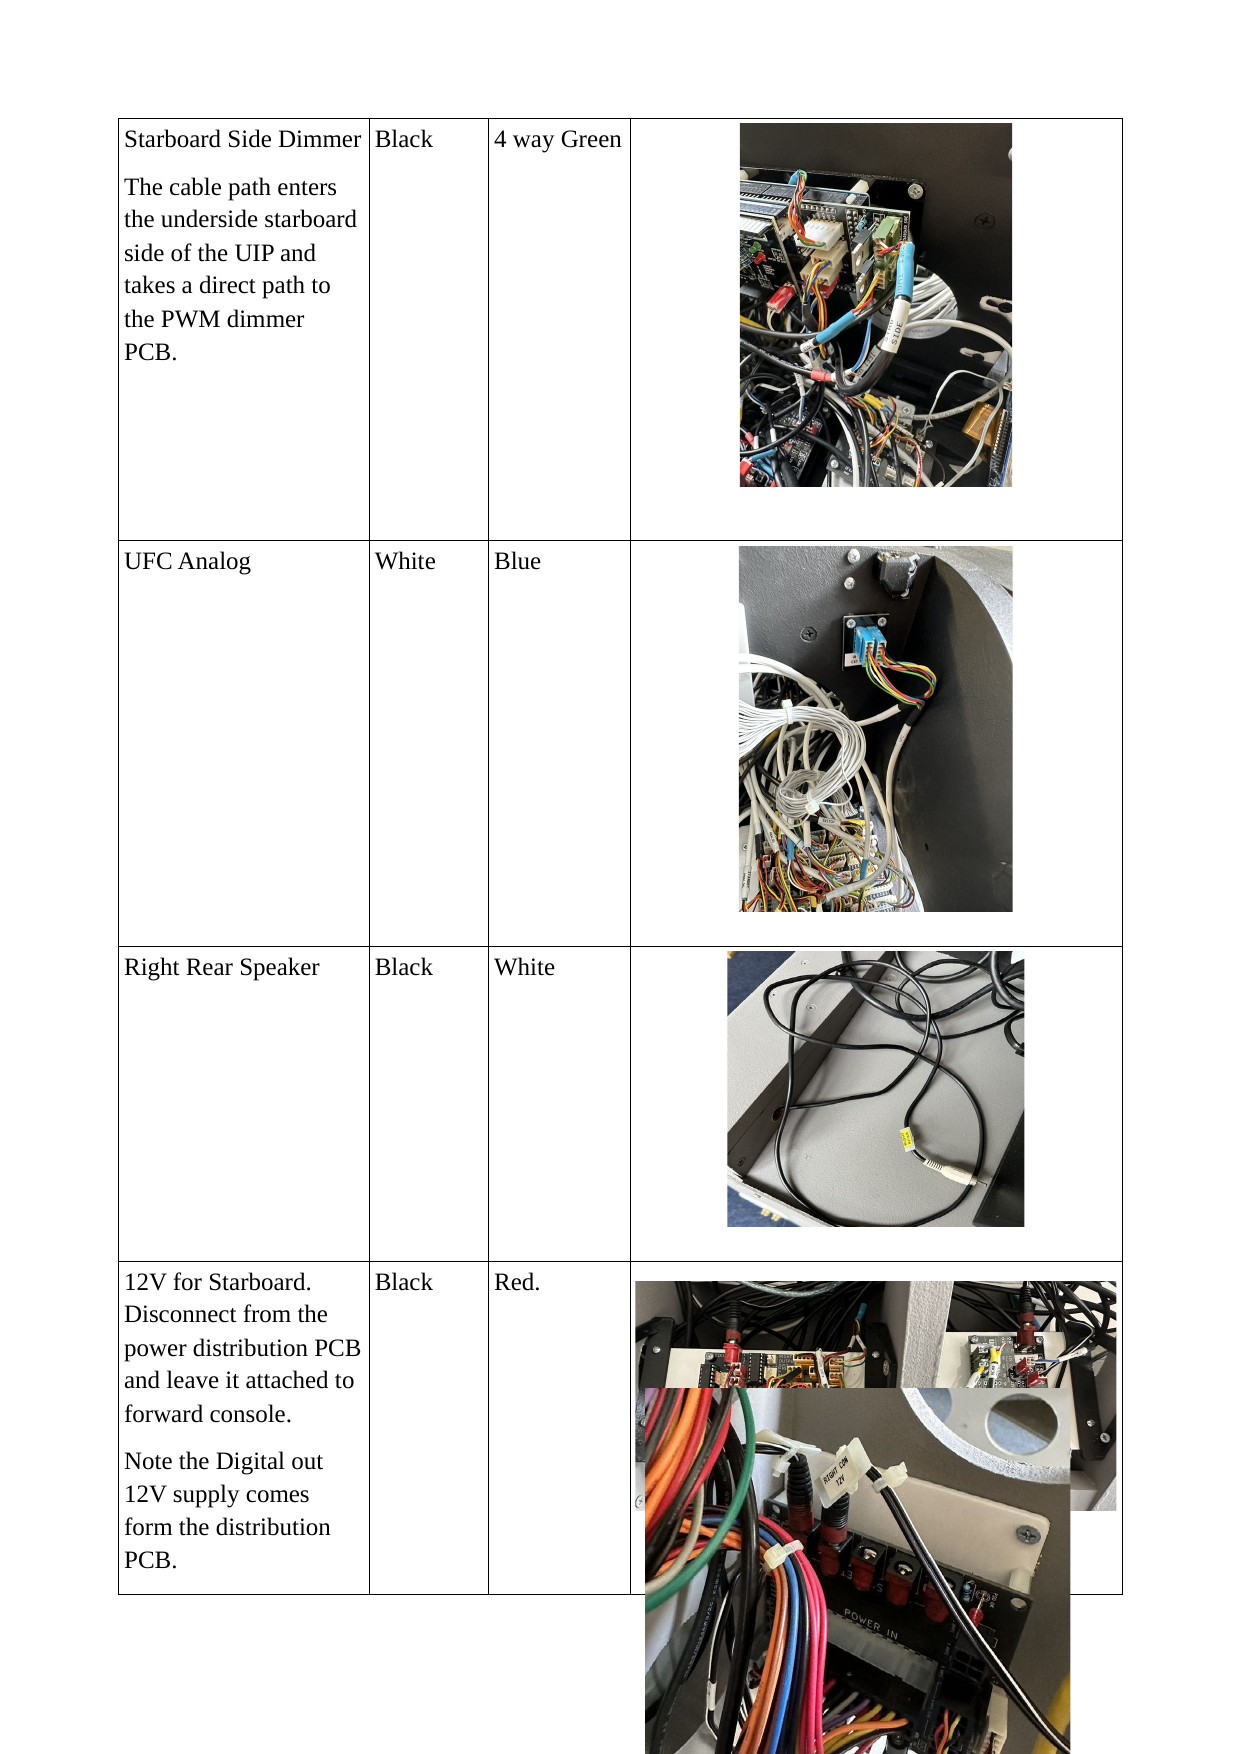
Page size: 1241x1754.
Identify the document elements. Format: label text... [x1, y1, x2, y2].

table_cell White [370, 541, 488, 946]
table_cell [631, 119, 1122, 540]
table_cell Black [370, 947, 488, 1261]
table_cell Black [370, 1262, 488, 1594]
table_cell UFC Analog [119, 541, 369, 946]
table_cell Blue [489, 541, 630, 946]
table_cell 4 way Green [489, 119, 630, 540]
picture [739, 123, 1013, 487]
table_cell White [489, 947, 630, 1261]
picture [727, 951, 1025, 1227]
table_cell Starboard Side Dimmer The cable path enters the underside starboard side of the UIP and takes a direct path to the PWM dimmer PCB. [119, 119, 369, 540]
picture [738, 546, 1013, 912]
table_cell [631, 1262, 1122, 1594]
table_cell Red. [489, 1262, 630, 1594]
picture [635, 1281, 1117, 1754]
table_cell Right Rear Speaker [119, 947, 369, 1261]
table_cell [631, 541, 1122, 946]
table_cell 12V for Starboard. Disconnect from the power distribution PCB and leave it attached to forward console. Note the Digital out 12V supply comes form the distribution PCB. [119, 1262, 369, 1594]
table_cell Black [370, 119, 488, 540]
table_cell [631, 947, 1122, 1261]
